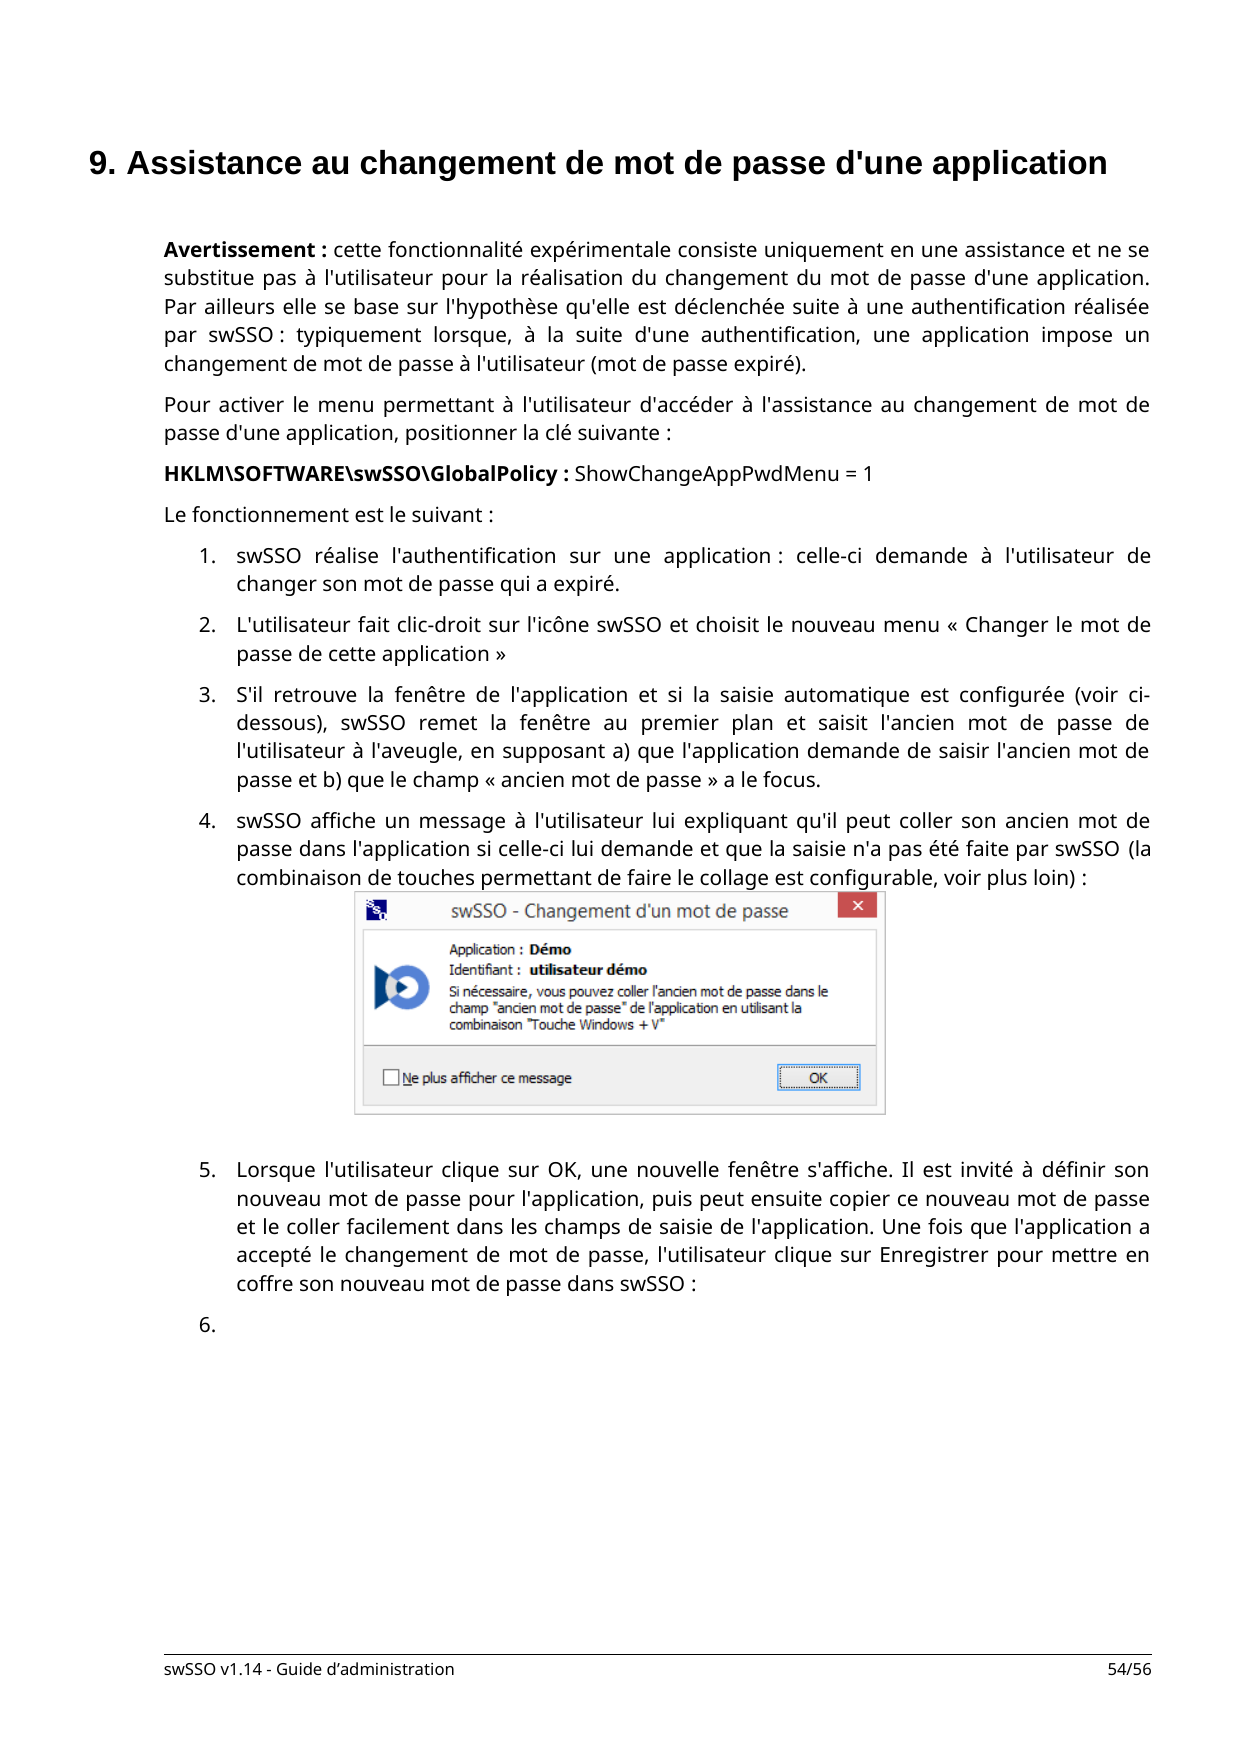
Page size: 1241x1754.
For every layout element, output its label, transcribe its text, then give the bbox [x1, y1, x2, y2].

text HKLM\SOFTWARE\swSSO\GlobalPolicy : ShowChangeAppPwdMenu = 1 [164, 459, 1152, 487]
list S'il retrouve la fenêtre de l'application et si la saisie automatique est configurée (voir ci-dessous), swSSO remet la fenêtre au premier plan et saisit l'ancien mot de passe de l'utilisateur à l'aveugle, en supposant a) que l'application demande de saisir l'ancien mot de passe et b) que le champ « ancien mot de passe » a le focus. [199, 680, 1152, 793]
picture [354, 891, 886, 1115]
list swSSO affiche un message à l'utilisateur lui expliquant qu'il peut coller son ancien mot de passe dans l'application si celle-ci lui demande et que la saisie n'a pas été faite par swSSO (la combinaison de touches permettant de faire le collage est configurable, voir plus loin) : [199, 806, 1152, 891]
text Pour activer le menu permettant à l'utilisateur d'accéder à l'assistance au changement de mot de passe d'une application, positionner la clé suivante : [164, 390, 1152, 447]
subtitle Assistance au changement de mot de passe d'une application [89, 143, 1152, 182]
text Avertissement : cette fonctionnalité expérimentale consiste uniquement en une assistance et ne se substitue pas à l'utilisateur pour la réalisation du changement du mot de passe d'une application. Par ailleurs elle se base sur l'hypothèse qu'elle est déclenchée suite à une authentification réalisée par swSSO : typiquement lorsque, à la suite d'une authentification, une application impose un changement de mot de passe à l'utilisateur (mot de passe expiré). [164, 235, 1152, 377]
list swSSO réalise l'authentification sur une application : celle-ci demande à l'utilisateur de changer son mot de passe qui a expiré. [199, 541, 1152, 598]
text Le fonctionnement est le suivant : [164, 500, 1152, 528]
list L'utilisateur fait clic-droit sur l'icône swSSO et choisit le nouveau menu « Changer le mot de passe de cette application » [199, 610, 1152, 667]
list Lorsque l'utilisateur clique sur OK, une nouvelle fenêtre s'affiche. Il est invité à définir son nouveau mot de passe pour l'application, puis peut ensuite copier ce nouveau mot de passe et le coller facilement dans les champs de saisie de l'application. Une fois que l'application a accepté le changement de mot de passe, l'utilisateur clique sur Enregistrer pour mettre en coffre son nouveau mot de passe dans swSSO : [199, 1155, 1152, 1297]
